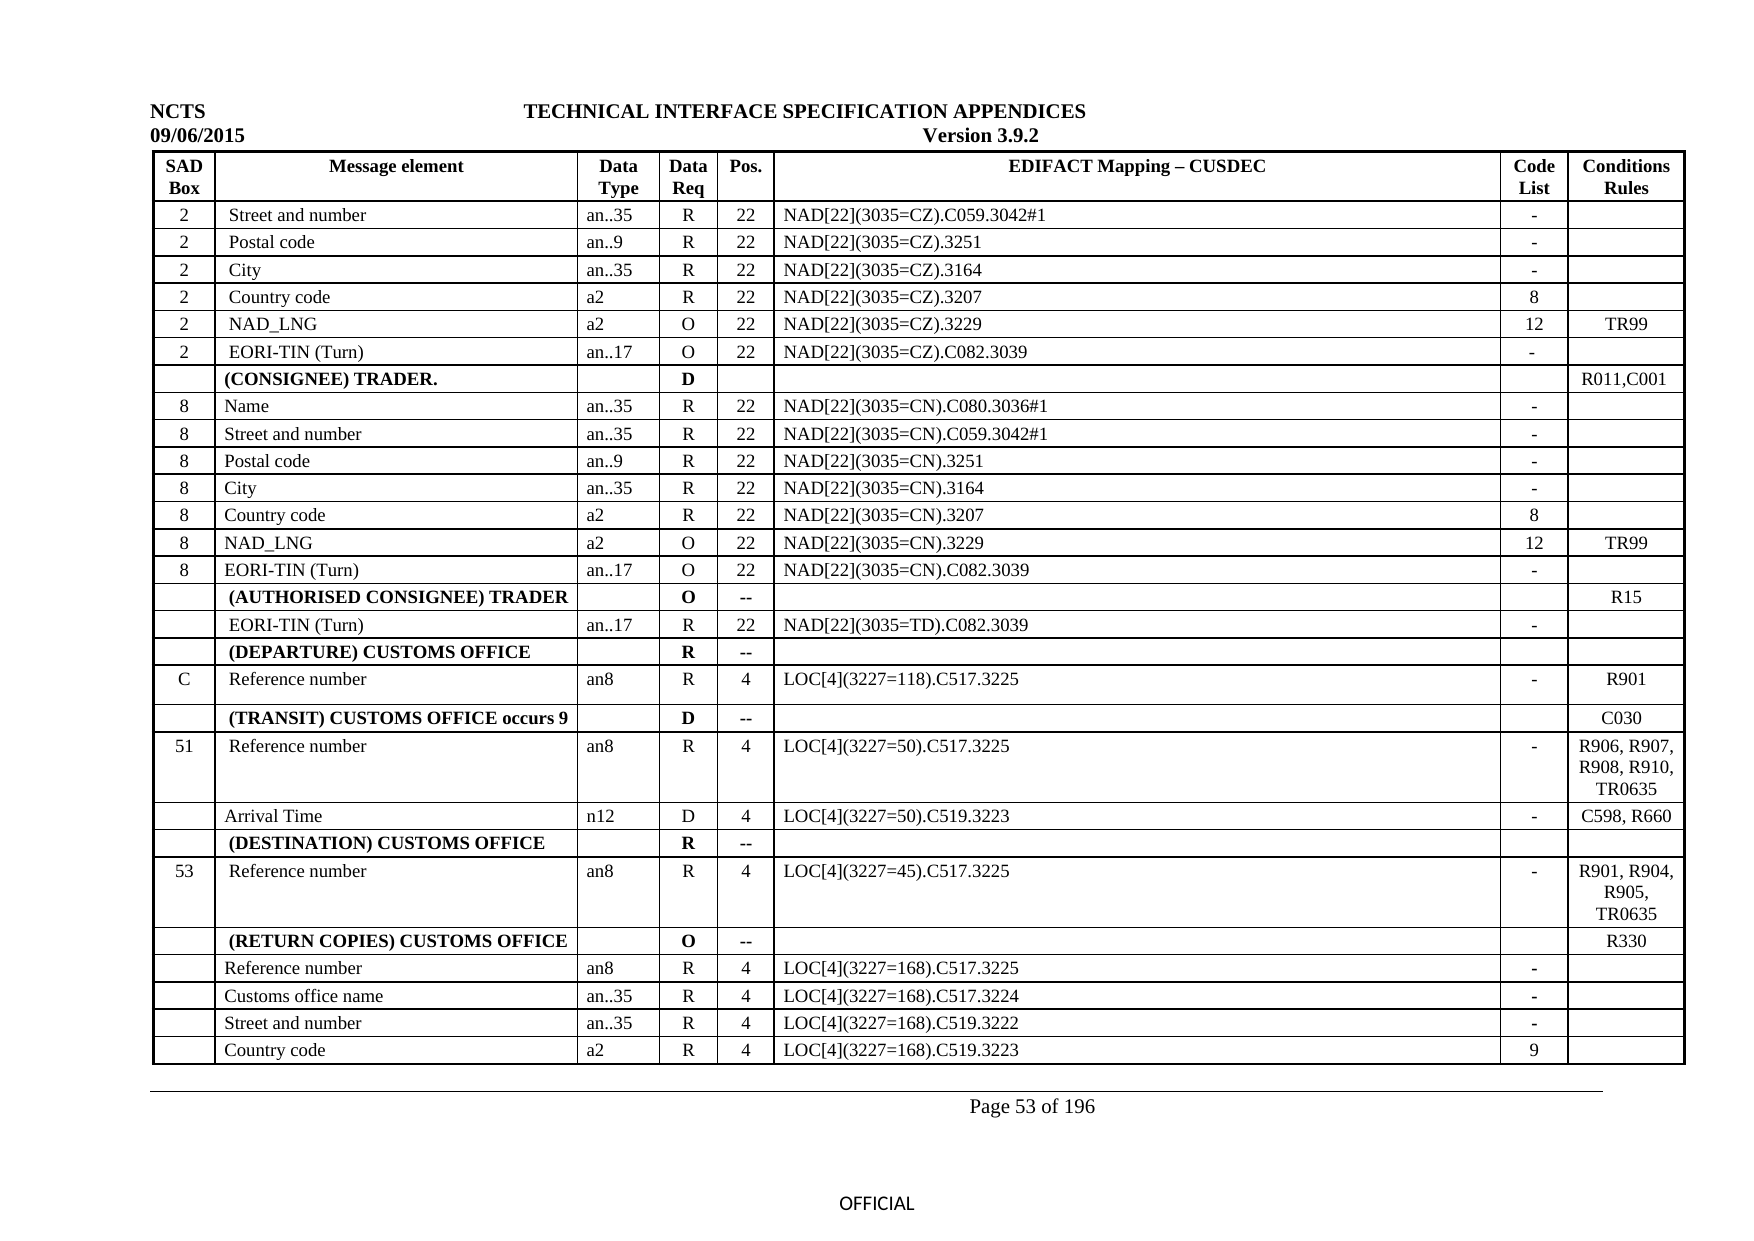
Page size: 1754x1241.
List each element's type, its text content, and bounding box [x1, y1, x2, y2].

table_cell 2 [155, 284, 214, 309]
table_cell [155, 639, 214, 664]
table_cell - [1501, 858, 1567, 926]
table_cell NAD[22](3035=CN).3229 [775, 530, 1500, 555]
table_cell [155, 803, 214, 829]
table_cell an..17 [578, 611, 659, 637]
table_cell R [660, 229, 717, 255]
table_cell TR99 [1569, 530, 1683, 555]
table_cell [1501, 639, 1567, 664]
table_cell - [1501, 257, 1567, 282]
table_cell - [1501, 955, 1567, 981]
table_cell 2 [155, 338, 214, 364]
table_cell D [660, 366, 717, 391]
table_cell 12 [1501, 530, 1567, 555]
table_cell [155, 1010, 214, 1036]
table_cell 8 [155, 530, 214, 555]
table_cell R15 [1569, 584, 1683, 610]
table_cell 22 [718, 257, 773, 282]
table_cell [578, 928, 659, 954]
table_cell - [1501, 420, 1567, 446]
table_cell EORI-TIN (Turn) [216, 338, 577, 364]
table_cell 8 [155, 475, 214, 501]
table_cell [1501, 830, 1567, 856]
table_cell 2 [155, 229, 214, 255]
table_cell R [660, 257, 717, 282]
table_cell R [660, 666, 717, 704]
table_cell NAD[22](3035=CZ).3229 [775, 311, 1500, 337]
table_cell LOC[4](3227=45).C517.3225 [775, 858, 1500, 926]
table_cell 4 [718, 803, 773, 829]
table_cell LOC[4](3227=50).C517.3225 [775, 733, 1500, 801]
table_cell NAD[22](3035=CZ).C082.3039 [775, 338, 1500, 364]
table_cell an..9 [578, 229, 659, 255]
table_cell 51 [155, 733, 214, 801]
table_cell [775, 639, 1500, 664]
table_cell an..35 [578, 420, 659, 446]
table_cell 4 [718, 666, 773, 704]
table_cell O [660, 557, 717, 582]
table_cell [1569, 393, 1683, 419]
table_cell City [216, 475, 577, 501]
table_cell 8 [1501, 284, 1567, 309]
table_cell 22 [718, 475, 773, 501]
table_cell an..17 [578, 338, 659, 364]
table_cell 22 [718, 338, 773, 364]
table_cell a2 [578, 1037, 659, 1063]
table_cell 22 [718, 229, 773, 255]
table_cell 8 [1501, 502, 1567, 528]
table_cell an8 [578, 733, 659, 801]
table_cell Postal code [216, 448, 577, 473]
table_header EDIFACT Mapping – CUSDEC [775, 153, 1500, 200]
table_cell O [660, 530, 717, 555]
table_cell NAD[22](3035=CN).C059.3042#1 [775, 420, 1500, 446]
table_cell 22 [718, 420, 773, 446]
table_cell O [660, 338, 717, 364]
table_cell R330 [1569, 928, 1683, 954]
table_header Data Req [660, 153, 717, 200]
table_cell [1569, 257, 1683, 282]
table_cell Street and number [216, 1010, 577, 1036]
table_cell [1569, 229, 1683, 255]
table_cell [1569, 284, 1683, 309]
table_cell LOC[4](3227=168).C517.3224 [775, 983, 1500, 1008]
table_cell O [660, 928, 717, 954]
table_cell 22 [718, 311, 773, 337]
table_cell R [660, 1010, 717, 1036]
table_cell - [1501, 983, 1567, 1008]
table_cell [775, 928, 1500, 954]
table_header Data Type [578, 153, 659, 200]
table_cell an..35 [578, 393, 659, 419]
table_cell an8 [578, 858, 659, 926]
table_cell an..9 [578, 448, 659, 473]
table_cell [155, 928, 214, 954]
table_cell - [1501, 393, 1567, 419]
table_cell 4 [718, 858, 773, 926]
table_cell 9 [1501, 1037, 1567, 1063]
table_cell a2 [578, 502, 659, 528]
table_cell [155, 366, 214, 391]
table_cell (DEPARTURE) CUSTOMS OFFICE [216, 639, 577, 664]
table_cell [1501, 705, 1567, 731]
table_cell 8 [155, 448, 214, 473]
table_cell an..35 [578, 202, 659, 228]
table_cell 22 [718, 611, 773, 637]
table_cell - [1501, 557, 1567, 582]
table_cell R [660, 639, 717, 664]
table_cell [1569, 475, 1683, 501]
table_cell [1569, 502, 1683, 528]
table_cell D [660, 705, 717, 731]
table_cell - [1501, 475, 1567, 501]
table_cell [718, 366, 773, 391]
table_cell 4 [718, 1037, 773, 1063]
table_cell EORI-TIN (Turn) [216, 557, 577, 582]
table_cell an8 [578, 666, 659, 704]
table_cell [1569, 557, 1683, 582]
table_cell an..35 [578, 475, 659, 501]
table_cell R [660, 611, 717, 637]
table_cell R [660, 393, 717, 419]
table_cell R [660, 830, 717, 856]
table_cell R906, R907, R908, R910, TR0635 [1569, 733, 1683, 801]
table_cell [1569, 611, 1683, 637]
table_cell [1569, 639, 1683, 664]
table_cell NAD[22](3035=CN).3207 [775, 502, 1500, 528]
table_cell O [660, 311, 717, 337]
table_cell 4 [718, 983, 773, 1008]
table_cell [1569, 448, 1683, 473]
table_cell 22 [718, 557, 773, 582]
table_cell [1569, 955, 1683, 981]
table_cell [578, 830, 659, 856]
table_cell NAD_LNG [216, 311, 577, 337]
table_cell NAD[22](3035=CN).C080.3036#1 [775, 393, 1500, 419]
table_cell n12 [578, 803, 659, 829]
table_cell 8 [155, 557, 214, 582]
table_cell - [1501, 202, 1567, 228]
table_cell [155, 830, 214, 856]
table_cell 2 [155, 257, 214, 282]
table_cell Street and number [216, 202, 577, 228]
table_cell R [660, 475, 717, 501]
table_cell [1569, 1037, 1683, 1063]
table_cell -- [718, 639, 773, 664]
table_cell R901 [1569, 666, 1683, 704]
table_cell [775, 584, 1500, 610]
table_cell 8 [155, 393, 214, 419]
table_cell [578, 639, 659, 664]
table_cell [155, 1037, 214, 1063]
table_cell [155, 705, 214, 731]
table_cell LOC[4](3227=50).C519.3223 [775, 803, 1500, 829]
table_cell [578, 366, 659, 391]
table_cell [1569, 420, 1683, 446]
table_cell NAD_LNG [216, 530, 577, 555]
table_cell R [660, 502, 717, 528]
table_cell - [1501, 1010, 1567, 1036]
table_cell a2 [578, 311, 659, 337]
table_cell C598, R660 [1569, 803, 1683, 829]
table_cell [155, 611, 214, 637]
table_cell NAD[22](3035=TD).C082.3039 [775, 611, 1500, 637]
table_cell [578, 584, 659, 610]
table_cell LOC[4](3227=168).C519.3222 [775, 1010, 1500, 1036]
table_cell R901, R904, R905, TR0635 [1569, 858, 1683, 926]
table_cell an..35 [578, 257, 659, 282]
table_cell -- [718, 584, 773, 610]
table_cell LOC[4](3227=168).C519.3223 [775, 1037, 1500, 1063]
table_cell Country code [216, 1037, 577, 1063]
table_cell NAD[22](3035=CN).C082.3039 [775, 557, 1500, 582]
table_cell [1569, 1010, 1683, 1036]
table_cell [1569, 202, 1683, 228]
table_cell NAD[22](3035=CZ).3207 [775, 284, 1500, 309]
table_cell Reference number [216, 858, 577, 926]
table_cell R [660, 202, 717, 228]
table_cell NAD[22](3035=CZ).C059.3042#1 [775, 202, 1500, 228]
table_cell a2 [578, 284, 659, 309]
table_cell [155, 955, 214, 981]
table_cell 22 [718, 202, 773, 228]
table_cell -- [718, 830, 773, 856]
table_cell Customs office name [216, 983, 577, 1008]
table_cell 2 [155, 202, 214, 228]
table_cell [1501, 584, 1567, 610]
table_cell R [660, 284, 717, 309]
table_header SAD Box [155, 153, 214, 200]
table_cell an..17 [578, 557, 659, 582]
table_cell 8 [155, 502, 214, 528]
table_cell -- [718, 705, 773, 731]
table_cell Street and number [216, 420, 577, 446]
table_cell R [660, 858, 717, 926]
table_cell a2 [578, 530, 659, 555]
table_cell R [660, 1037, 717, 1063]
table_cell an..35 [578, 1010, 659, 1036]
table_cell (DESTINATION) CUSTOMS OFFICE [216, 830, 577, 856]
table_cell - [1501, 733, 1567, 801]
table_cell an..35 [578, 983, 659, 1008]
table_cell 22 [718, 448, 773, 473]
table_cell [1569, 338, 1683, 364]
table_cell (CONSIGNEE) TRADER. [216, 366, 577, 391]
table_cell [155, 584, 214, 610]
table_cell NAD[22](3035=CN).3164 [775, 475, 1500, 501]
table_cell R [660, 733, 717, 801]
table_cell 53 [155, 858, 214, 926]
table_cell (RETURN COPIES) CUSTOMS OFFICE [216, 928, 577, 954]
table_cell R [660, 955, 717, 981]
table_cell NAD[22](3035=CZ).3251 [775, 229, 1500, 255]
table_cell an8 [578, 955, 659, 981]
table_cell Postal code [216, 229, 577, 255]
table_cell R [660, 448, 717, 473]
table_cell -- [718, 928, 773, 954]
table_cell [775, 830, 1500, 856]
table_cell City [216, 257, 577, 282]
table_cell LOC[4](3227=168).C517.3225 [775, 955, 1500, 981]
table_cell 22 [718, 284, 773, 309]
table_cell NAD[22](3035=CN).3251 [775, 448, 1500, 473]
table_header Pos. [718, 153, 773, 200]
table_cell NAD[22](3035=CZ).3164 [775, 257, 1500, 282]
table_cell R [660, 983, 717, 1008]
table_cell 4 [718, 733, 773, 801]
table_cell 12 [1501, 311, 1567, 337]
table_cell [155, 983, 214, 1008]
table_cell R011,C001 [1569, 366, 1683, 391]
table_cell [1569, 983, 1683, 1008]
table_cell EORI-TIN (Turn) [216, 611, 577, 637]
table_cell [1501, 928, 1567, 954]
table_cell D [660, 803, 717, 829]
table_cell 22 [718, 530, 773, 555]
table_cell [1569, 830, 1683, 856]
table_header Conditions Rules [1569, 153, 1683, 200]
table_cell C [155, 666, 214, 704]
table_cell O [660, 584, 717, 610]
table_cell Name [216, 393, 577, 419]
table_cell (TRANSIT) CUSTOMS OFFICE occurs 9 [216, 705, 577, 731]
table_cell Reference number [216, 733, 577, 801]
table_cell 22 [718, 502, 773, 528]
table_header Message element [216, 153, 577, 200]
table_cell 4 [718, 1010, 773, 1036]
table_cell - [1501, 448, 1567, 473]
table_cell 2 [155, 311, 214, 337]
table_cell Arrival Time [216, 803, 577, 829]
table_cell [1501, 366, 1567, 391]
table_header Code List [1501, 153, 1567, 200]
table_cell [578, 705, 659, 731]
table_cell LOC[4](3227=118).C517.3225 [775, 666, 1500, 704]
table_cell Reference number [216, 666, 577, 704]
table_cell Country code [216, 502, 577, 528]
table_cell [775, 366, 1500, 391]
table_cell R [660, 420, 717, 446]
table_cell 22 [718, 393, 773, 419]
table_cell 4 [718, 955, 773, 981]
table_cell - [1501, 803, 1567, 829]
table_cell Reference number [216, 955, 577, 981]
table_cell - [1501, 338, 1567, 364]
table_cell - [1501, 229, 1567, 255]
table_cell - [1501, 611, 1567, 637]
table_cell 8 [155, 420, 214, 446]
table_cell TR99 [1569, 311, 1683, 337]
table_cell (AUTHORISED CONSIGNEE) TRADER [216, 584, 577, 610]
table_cell C030 [1569, 705, 1683, 731]
table_cell [775, 705, 1500, 731]
table_cell - [1501, 666, 1567, 704]
table_cell Country code [216, 284, 577, 309]
